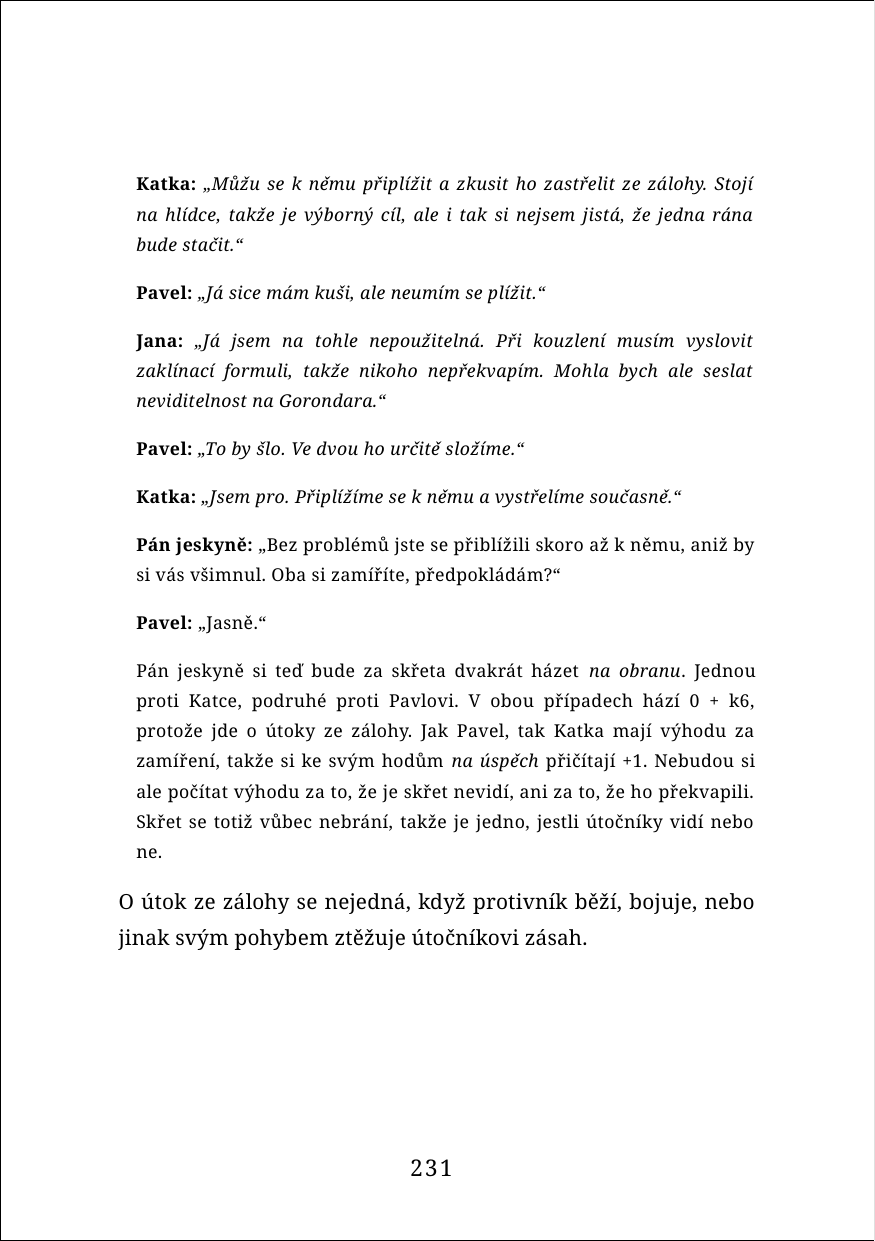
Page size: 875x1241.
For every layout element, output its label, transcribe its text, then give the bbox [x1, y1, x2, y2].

text Katka: „Jsem pro. Připlížíme se k němu a vystřelíme současně.“ [136, 484, 756, 508]
text O útok ze zálohy se nejedná, když protivník běží, bojuje, nebo jinak svým pohybem ztěžuje útočníkovi zásah. [118, 887, 756, 951]
text Pavel: „Já sice mám kuši, ale neumím se plížit.“ [136, 280, 756, 304]
text Katka: „Můžu se k němu připlížit a zkusit ho zastřelit ze zálohy. Stojí na hlídce, takže je výborný cíl, ale i tak si nejsem jistá, že jedna rána bude stačit.“ [136, 172, 756, 256]
text Pán jeskyně: „Bez problémů jste se přiblížili skoro až k němu, aniž by si vás všimnul. Oba si zamíříte, předpokládám?“ [136, 532, 756, 587]
text Pán jeskyně si teď bude za skřeta dvakrát házet na obranu. Jednou proti Katce, podruhé proti Pavlovi. V obou případech hází 0 + k6, protože jde o útoky ze zálohy. Jak Pavel, tak Katka mají výhodu za zamíření, takže si ke svým hodům na úspěch přičítají +1. Nebudou si ale počítat výhodu za to, že je skřet nevidí, ani za to, že ho překvapili. Skřet se totiž vůbec nebrání, takže je jedno, jestli útočníky vidí nebo ne. [136, 658, 756, 864]
text Jana: „Já jsem na tohle nepoužitelná. Při kouzlení musím vyslovit zaklínací formuli, takže nikoho nepřekvapím. Mohla bych ale seslat neviditelnost na Gorondara.“ [136, 328, 756, 413]
text Pavel: „Jasně.“ [136, 610, 756, 634]
text Pavel: „To by šlo. Ve dvou ho určitě složíme.“ [136, 436, 756, 461]
